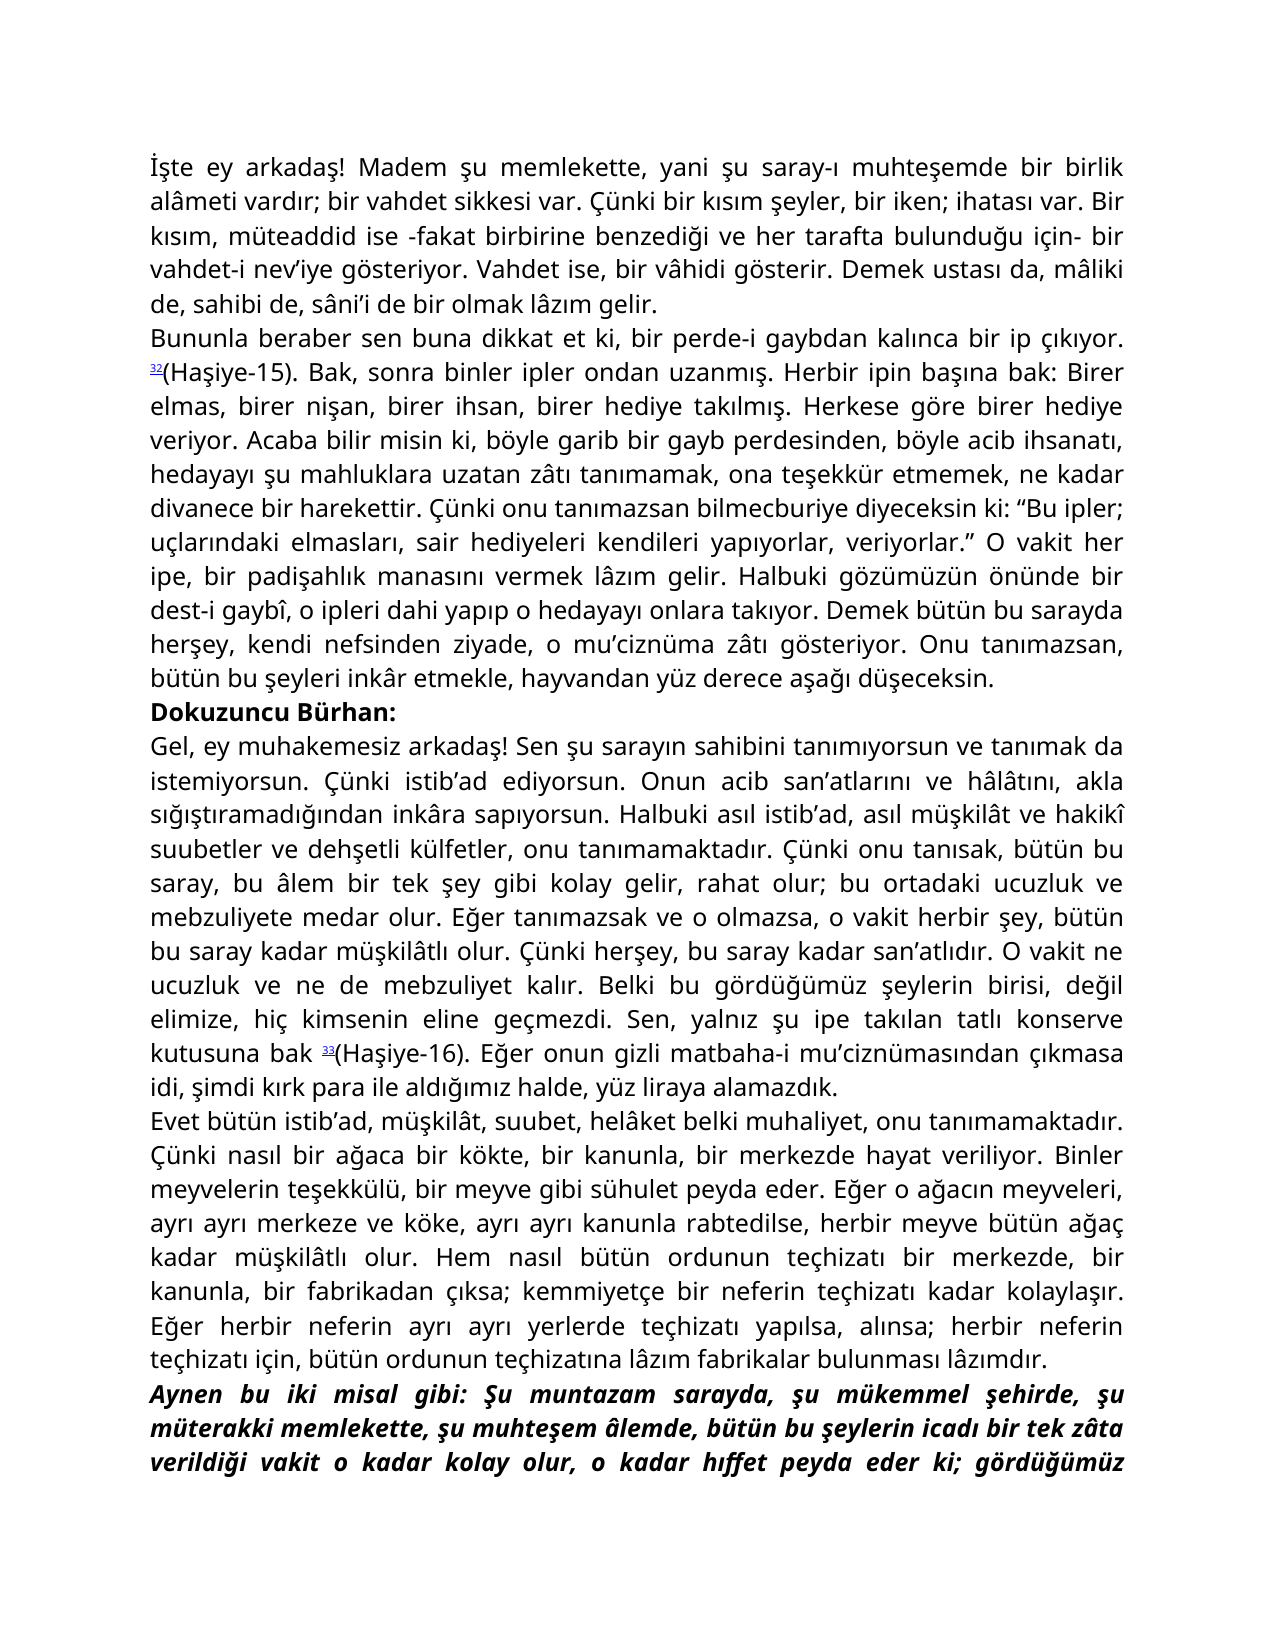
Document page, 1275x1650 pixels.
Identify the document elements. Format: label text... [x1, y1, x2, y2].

text Aynen bu iki misal gibi: Şu muntazam sarayda, şu mükemmel şehirde, şu müterakki memlekette, şu muhteşem âlemde, bütün bu şeylerin icadı bir tek zâta verildiği vakit o kadar kolay olur, o kadar hıffet peyda eder ki; gördüğümüz [150, 1376, 1125, 1478]
text Gel, ey muhakemesiz arkadaş! Sen şu sarayın sahibini tanımıyorsun ve tanımak da istemiyorsun. Çünki istib’ad ediyorsun. Onun acib san’atlarını ve hâlâtını, akla sığıştıramadığından inkâra sapıyorsun. Halbuki asıl istib’ad, asıl müşkilât ve hakikî suubetler ve dehşetli külfetler, onu tanımamaktadır. Çünki onu tanısak, bütün bu saray, bu âlem bir tek şey gibi kolay gelir, rahat olur; bu ortadaki ucuzluk ve mebzuliyete medar olur. Eğer tanımazsak ve o olmazsa, o vakit herbir şey, bütün bu saray kadar müşkilâtlı olur. Çünki herşey, bu saray kadar san’atlıdır. O vakit ne ucuzluk ve ne de mebzuliyet kalır. Belki bu gördüğümüz şeylerin birisi, değil elimize, hiç kimsenin eline geçmezdi. Sen, yalnız şu ipe takılan tatlı konserve kutusuna bak 33(Haşiye-16). Eğer onun gizli matbaha-i mu’ciznümasından çıkmasa idi, şimdi kırk para ile aldığımız halde, yüz liraya alamazdık. [150, 729, 1125, 1104]
text Evet bütün istib’ad, müşkilât, suubet, helâket belki muhaliyet, onu tanımamaktadır. Çünki nasıl bir ağaca bir kökte, bir kanunla, bir merkezde hayat veriliyor. Binler meyvelerin teşekkülü, bir meyve gibi sühulet peyda eder. Eğer o ağacın meyveleri, ayrı ayrı merkeze ve köke, ayrı ayrı kanunla rabtedilse, herbir meyve bütün ağaç kadar müşkilâtlı olur. Hem nasıl bütün ordunun teçhizatı bir merkezde, bir kanunla, bir fabrikadan çıksa; kemmiyetçe bir neferin teçhizatı kadar kolaylaşır. Eğer herbir neferin ayrı ayrı yerlerde teçhizatı yapılsa, alınsa; herbir neferin teçhizatı için, bütün ordunun teçhizatına lâzım fabrikalar bulunması lâzımdır. [150, 1104, 1125, 1376]
text Bununla beraber sen buna dikkat et ki, bir perde-i gaybdan kalınca bir ip çıkıyor. 32(Haşiye-15). Bak, sonra binler ipler ondan uzanmış. Herbir ipin başına bak: Birer elmas, birer nişan, birer ihsan, birer hediye takılmış. Herkese göre birer hediye veriyor. Acaba bilir misin ki, böyle garib bir gayb perdesinden, böyle acib ihsanatı, hedayayı şu mahluklara uzatan zâtı tanımamak, ona teşekkür etmemek, ne kadar divanece bir harekettir. Çünki onu tanımazsan bilmecburiye diyeceksin ki: “Bu ipler; uçlarındaki elmasları, sair hediyeleri kendileri yapıyorlar, veriyorlar.” O vakit her ipe, bir padişahlık manasını vermek lâzım gelir. Halbuki gözümüzün önünde bir dest-i gaybî, o ipleri dahi yapıp o hedayayı onlara takıyor. Demek bütün bu sarayda herşey, kendi nefsinden ziyade, o mu’ciznüma zâtı gösteriyor. Onu tanımazsan, bütün bu şeyleri inkâr etmekle, hayvandan yüz derece aşağı düşeceksin. [150, 320, 1125, 695]
text İşte ey arkadaş! Madem şu memlekette, yani şu saray-ı muhteşemde bir birlik alâmeti vardır; bir vahdet sikkesi var. Çünki bir kısım şeyler, bir iken; ihatası var. Bir kısım, müteaddid ise -fakat birbirine benzediği ve her tarafta bulunduğu için- bir vahdet-i nev’iye gösteriyor. Vahdet ise, bir vâhidi gösterir. Demek ustası da, mâliki de, sahibi de, sâni’i de bir olmak lâzım gelir. [150, 150, 1125, 320]
text Dokuzuncu Bürhan: [150, 695, 1125, 729]
